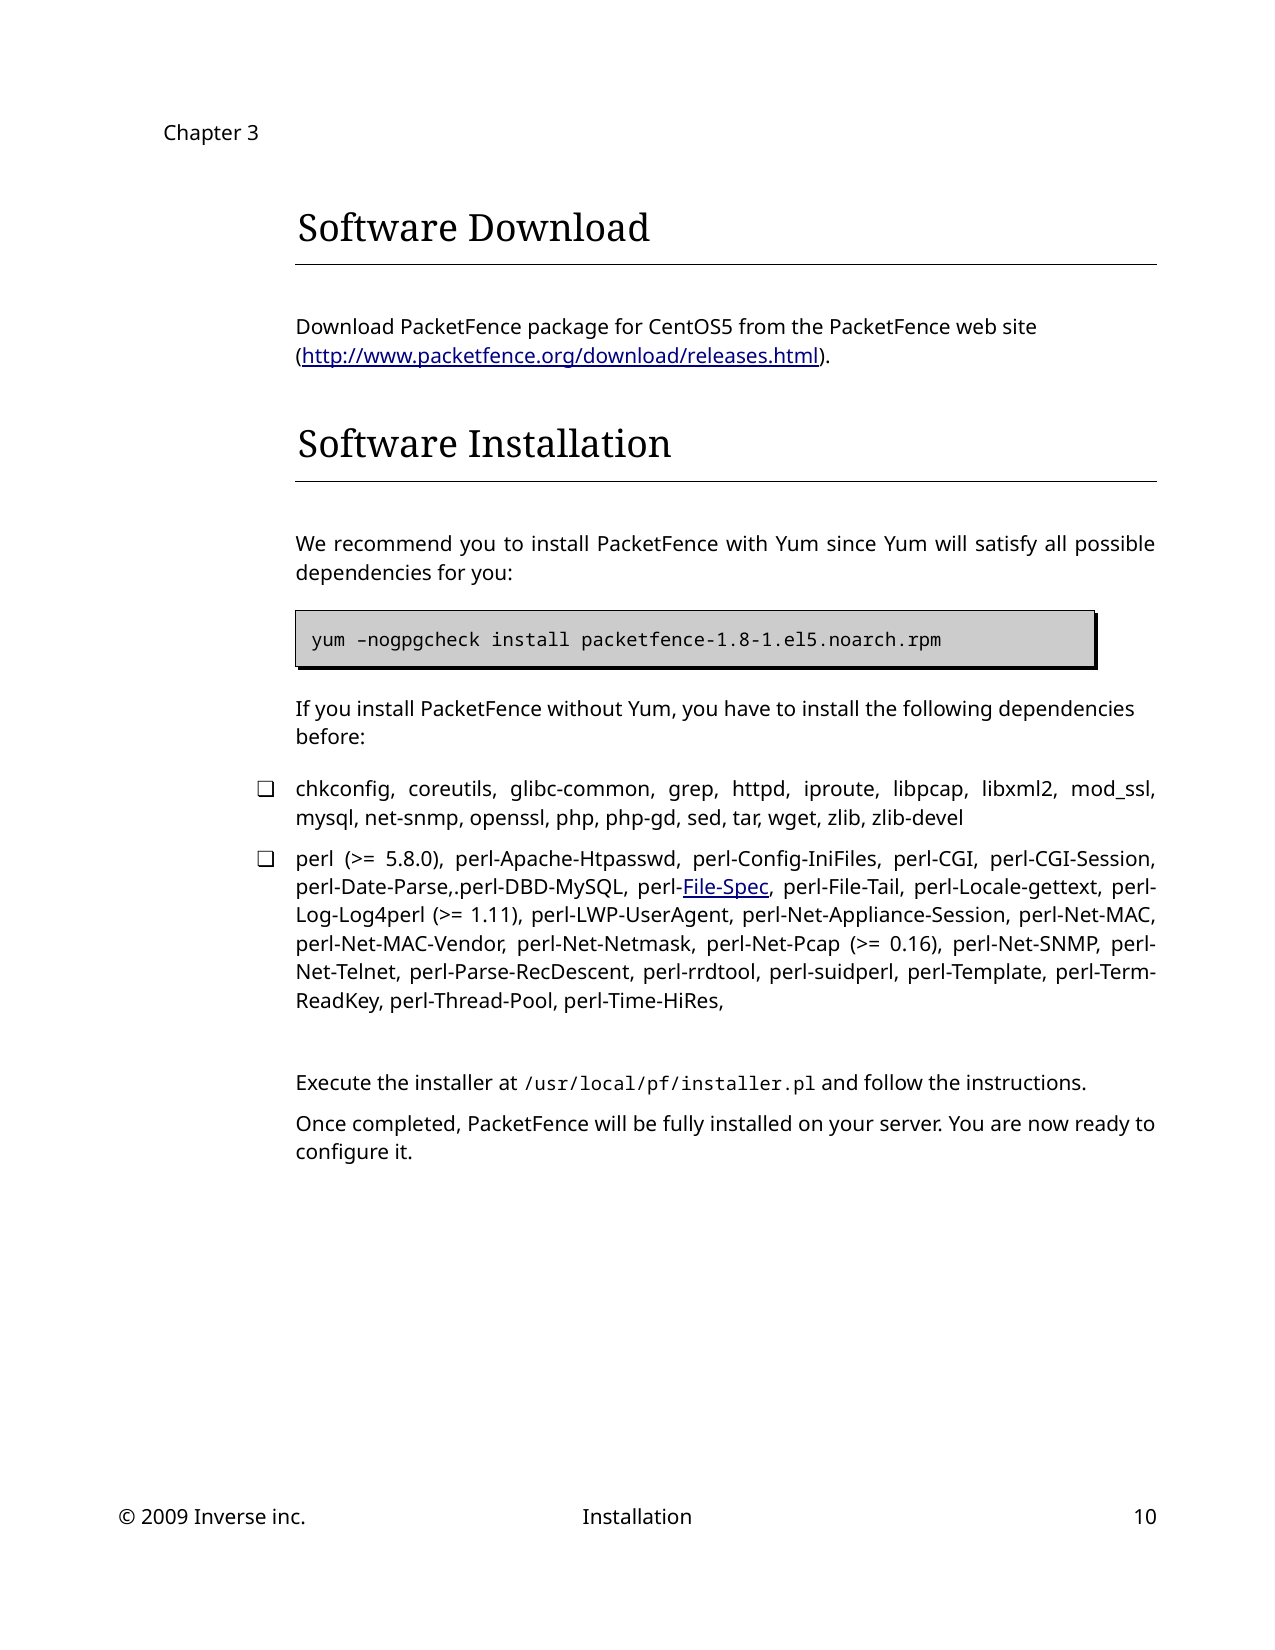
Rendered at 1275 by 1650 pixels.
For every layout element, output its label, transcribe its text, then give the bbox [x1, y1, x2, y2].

list ❏ perl (>= 5.8.0), perl-Apache-Htpasswd, perl-Config-IniFiles, perl-CGI, perl-CGI-Session, perl-Date-Parse,.perl-DBD-MySQL, perl-File-Spec, perl-File-Tail, perl-Locale-gettext, perl-Log-Log4perl (>= 1.11), perl-LWP-UserAgent, perl-Net-Appliance-Session, perl-Net-MAC, perl-Net-MAC-Vendor, perl-Net-Netmask, perl-Net-Pcap (>= 0.16), perl-Net-SNMP, perl-Net-Telnet, perl-Parse-RecDescent, perl-rrdtool, perl-suidperl, perl-Template, perl-Term-ReadKey, perl-Thread-Pool, perl-Time-HiRes, [256, 844, 1157, 1014]
text If you install PacketFence without Yum, you have to install the following dependencies before: [295, 694, 1157, 751]
text Once completed, PacketFence will be fully installed on your server. You are now ready to configure it. [295, 1109, 1157, 1166]
subtitle Software Download [295, 201, 1157, 264]
text Execute the installer at /usr/local/pf/installer.pl and follow the instructions. [295, 1068, 1157, 1096]
text Download PacketFence package for CentOS5 from the PacketFence web site (http://www.packetfence.org/download/releases.html). [295, 312, 1157, 369]
list ❏ chkconfig, coreutils, glibc-common, grep, httpd, iproute, libpcap, libxml2, mod_ssl, mysql, net-snmp, openssl, php, php-gd, sed, tar, wget, zlib, zlib-devel [256, 774, 1157, 831]
subtitle Software Installation [295, 418, 1157, 481]
text We recommend you to install PacketFence with Yum since Yum will satisfy all possible dependencies for you: [295, 529, 1157, 586]
text yum –nogpgcheck install packetfence-1.8-1.el5.noarch.rpm [296, 611, 1094, 666]
